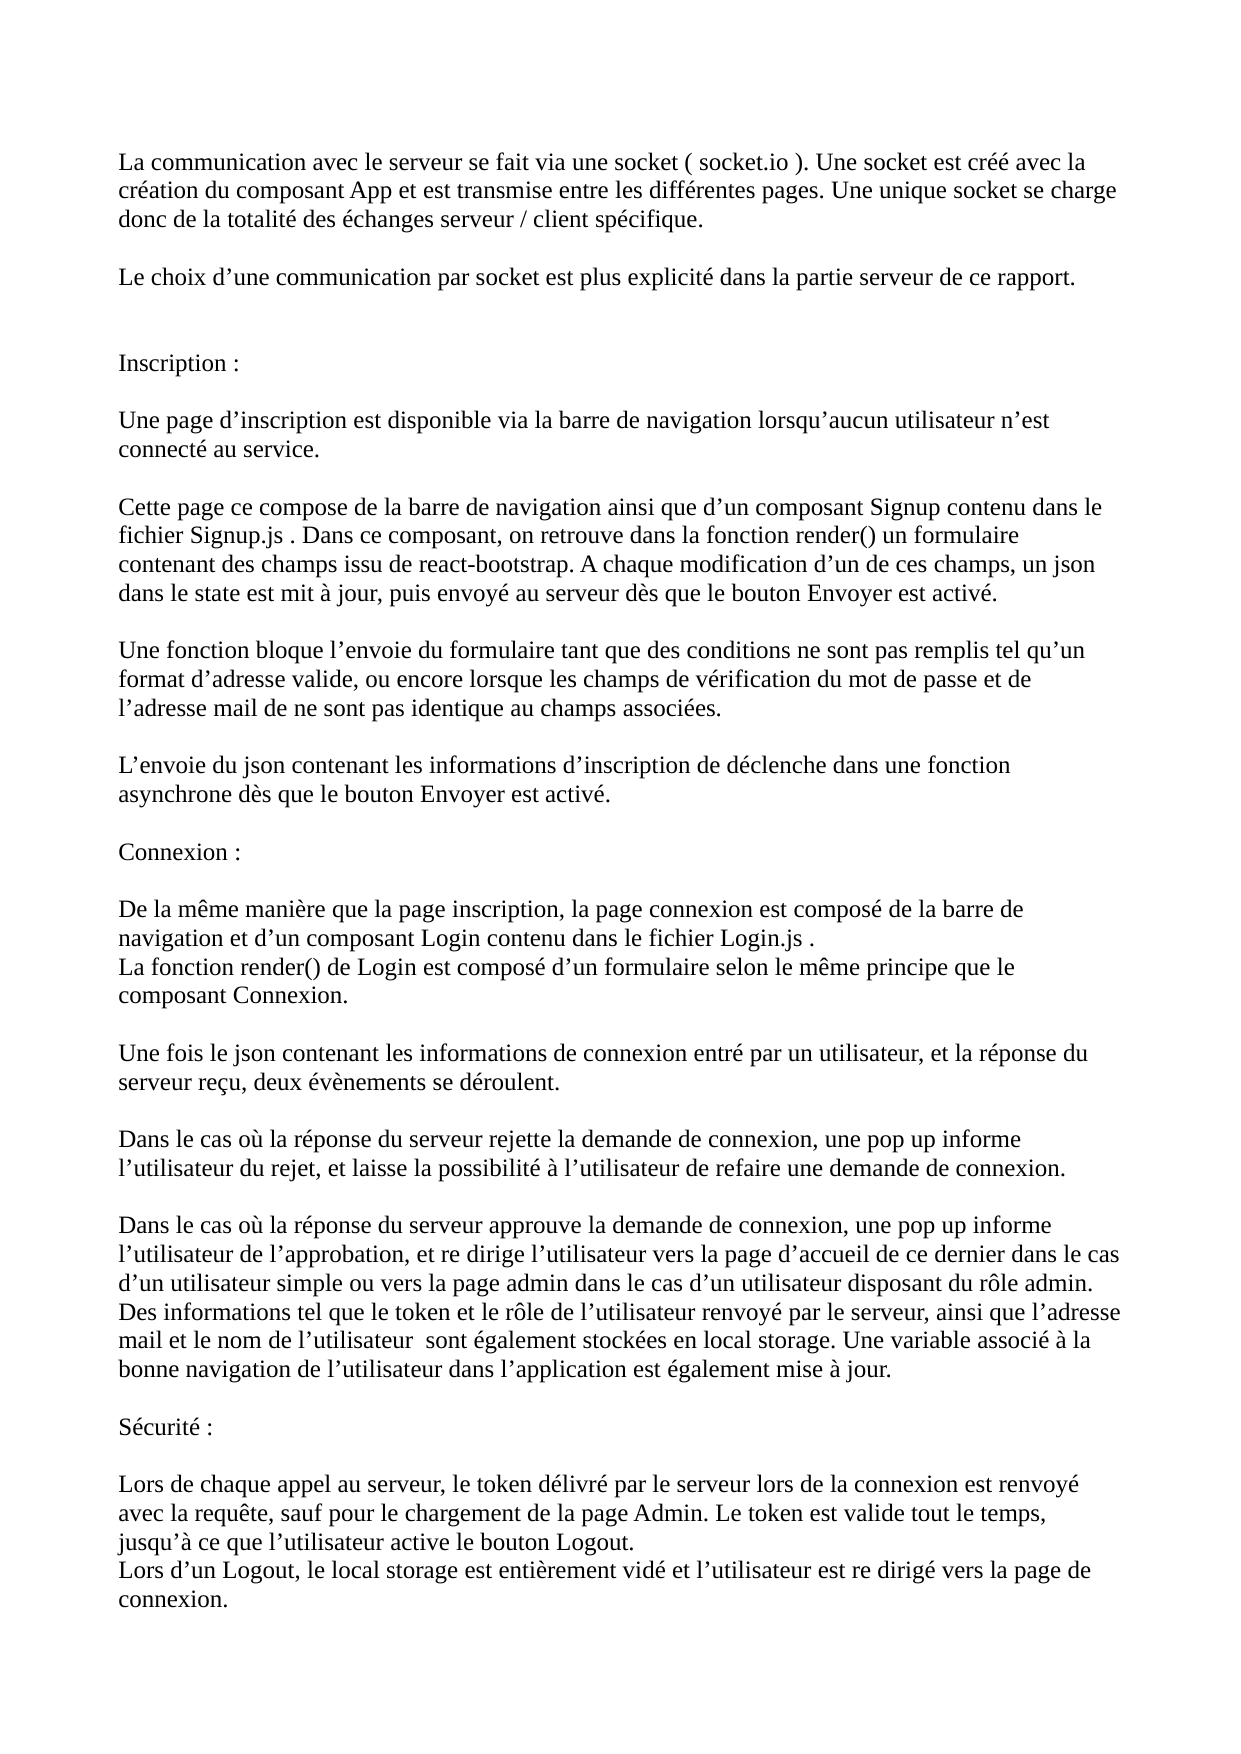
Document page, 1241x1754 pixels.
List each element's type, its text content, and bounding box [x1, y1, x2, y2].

text Dans le cas où la réponse du serveur approuve la demande de connexion, une pop up informe l’utilisateur de l’approbation, et re dirige l’utilisateur vers la page d’accueil de ce dernier dans le cas d’un utilisateur simple ou vers la page admin dans le cas d’un utilisateur disposant du rôle admin. Des informations tel que le token et le rôle de l’utilisateur renvoyé par le serveur, ainsi que l’adresse mail et le nom de l’utilisateur sont également stockées en local storage. Une variable associé à la bonne navigation de l’utilisateur dans l’application est également mise à jour. [118, 1211, 1122, 1383]
text L’envoie du json contenant les informations d’inscription de déclenche dans une fonction asynchrone dès que le bouton Envoyer est activé. [118, 751, 1122, 808]
text Connexion : [118, 837, 1122, 866]
text Une fonction bloque l’envoie du formulaire tant que des conditions ne sont pas remplis tel qu’un format d’adresse valide, ou encore lorsque les champs de vérification du mot de passe et de l’adresse mail de ne sont pas identique au champs associées. [118, 636, 1122, 722]
text La communication avec le serveur se fait via une socket ( socket.io ). Une socket est créé avec la création du composant App et est transmise entre les différentes pages. Une unique socket se charge donc de la totalité des échanges serveur / client spécifique. [118, 147, 1122, 233]
text Dans le cas où la réponse du serveur rejette la demande de connexion, une pop up informe l’utilisateur du rejet, et laisse la possibilité à l’utilisateur de refaire une demande de connexion. [118, 1124, 1122, 1182]
text Inscription : [118, 348, 1122, 377]
text Sécurité : [118, 1412, 1122, 1441]
text Une page d’inscription est disponible via la barre de navigation lorsqu’aucun utilisateur n’est connecté au service. [118, 406, 1122, 463]
text Lors d’un Logout, le local storage est entièrement vidé et l’utilisateur est re dirigé vers la page de connexion. [118, 1556, 1122, 1613]
text La fonction render() de Login est composé d’un formulaire selon le même principe que le composant Connexion. [118, 952, 1122, 1009]
text Une fois le json contenant les informations de connexion entré par un utilisateur, et la réponse du serveur reçu, deux évènements se déroulent. [118, 1038, 1122, 1096]
text De la même manière que la page inscription, la page connexion est composé de la barre de navigation et d’un composant Login contenu dans le fichier Login.js . [118, 894, 1122, 952]
text Lors de chaque appel au serveur, le token délivré par le serveur lors de la connexion est renvoyé avec la requête, sauf pour le chargement de la page Admin. Le token est valide tout le temps, jusqu’à ce que l’utilisateur active le bouton Logout. [118, 1469, 1122, 1556]
text Cette page ce compose de la barre de navigation ainsi que d’un composant Signup contenu dans le fichier Signup.js . Dans ce composant, on retrouve dans la fonction render() un formulaire contenant des champs issu de react-bootstrap. A chaque modification d’un de ces champs, un json dans le state est mit à jour, puis envoyé au serveur dès que le bouton Envoyer est activé. [118, 492, 1122, 607]
text Le choix d’une communication par socket est plus explicité dans la partie serveur de ce rapport. [118, 262, 1122, 291]
